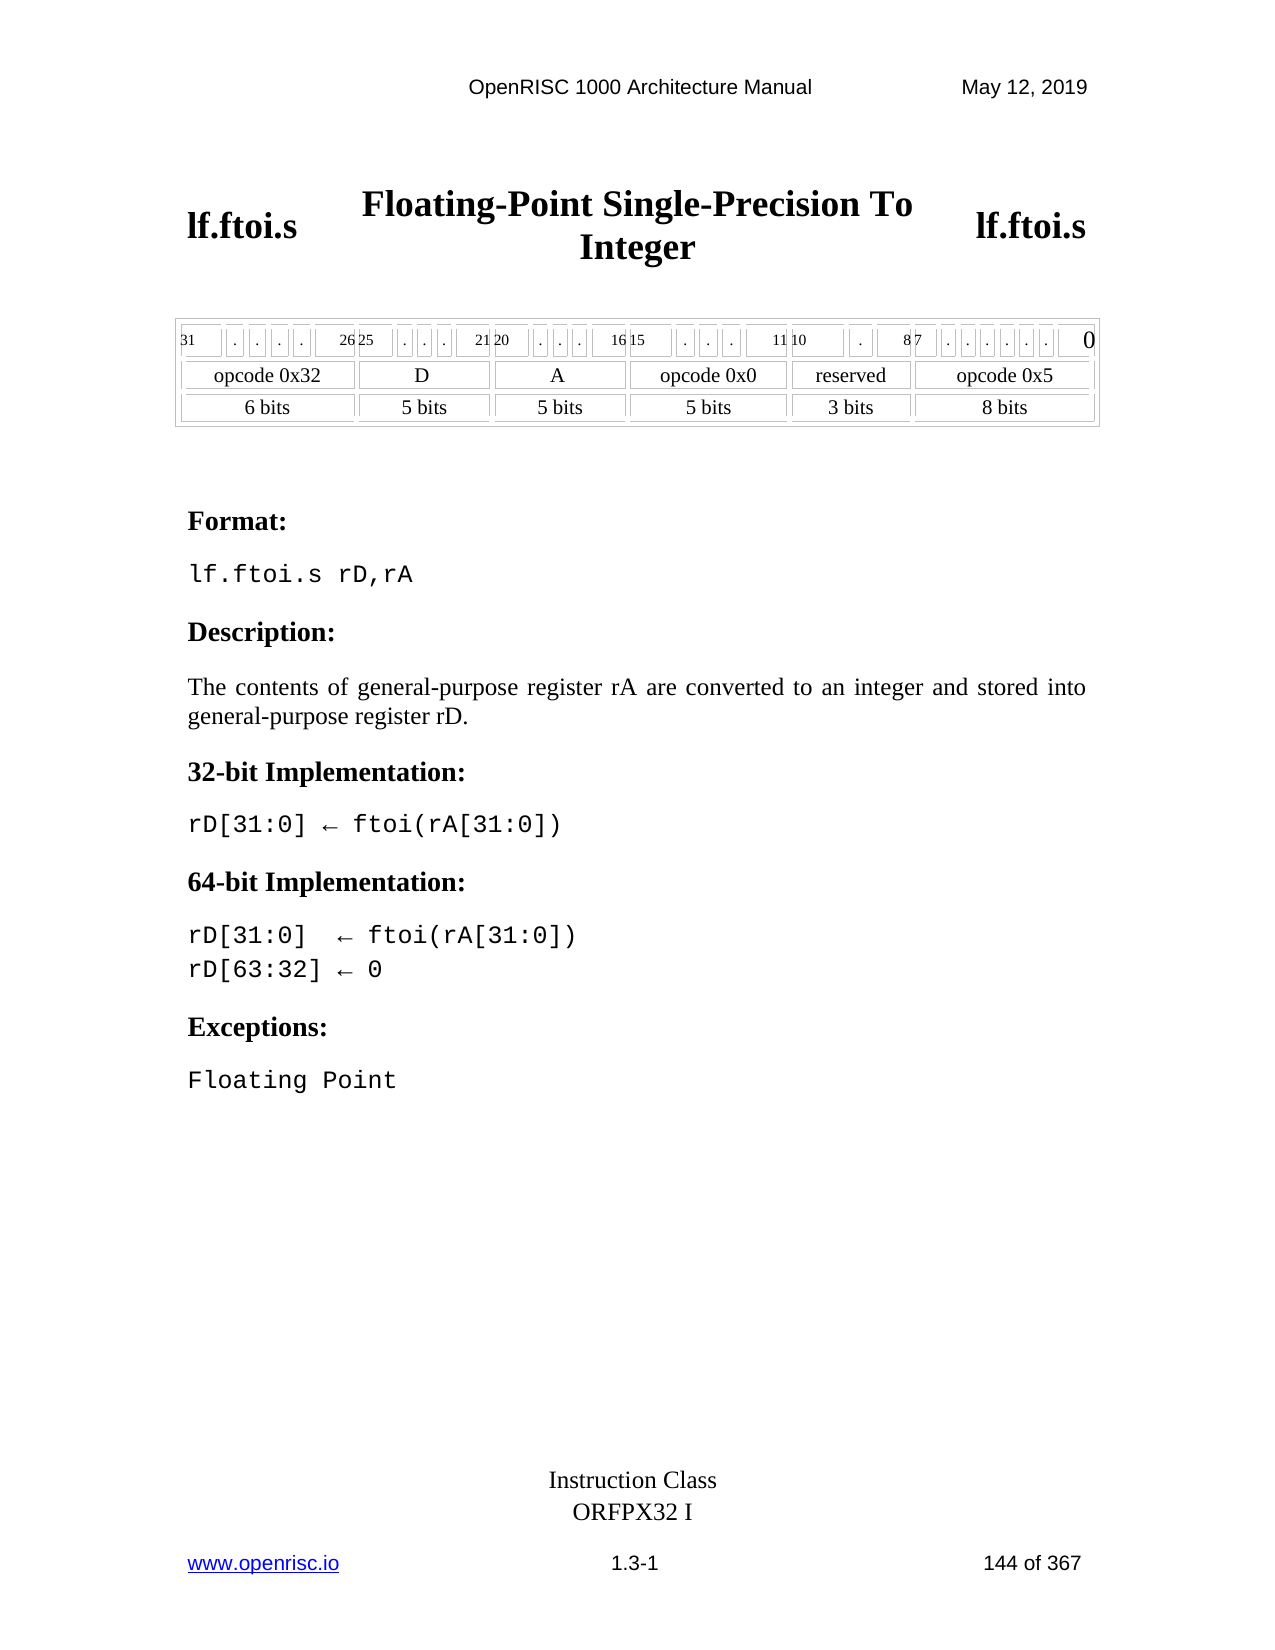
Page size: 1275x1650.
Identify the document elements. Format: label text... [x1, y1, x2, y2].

text rD[31:0] ← ftoi(rA[31:0]) [187, 812, 1087, 840]
text Floating Point [187, 1067, 1087, 1096]
text Exceptions: [187, 1010, 1087, 1042]
text Format: [187, 504, 1087, 536]
text 64-bit Implementation: [187, 865, 1087, 898]
text rD[31:0] ← ftoi(rA[31:0]) rD[63:32] ← 0 [187, 923, 1087, 985]
text The contents of general-purpose register rA are converted to an integer and stored into general-purpose register rD. [187, 672, 1087, 730]
text 32-bit Implementation: [187, 755, 1087, 787]
text Description: [187, 615, 1087, 647]
text lf.ftoi.s rD,rA [187, 561, 1087, 590]
